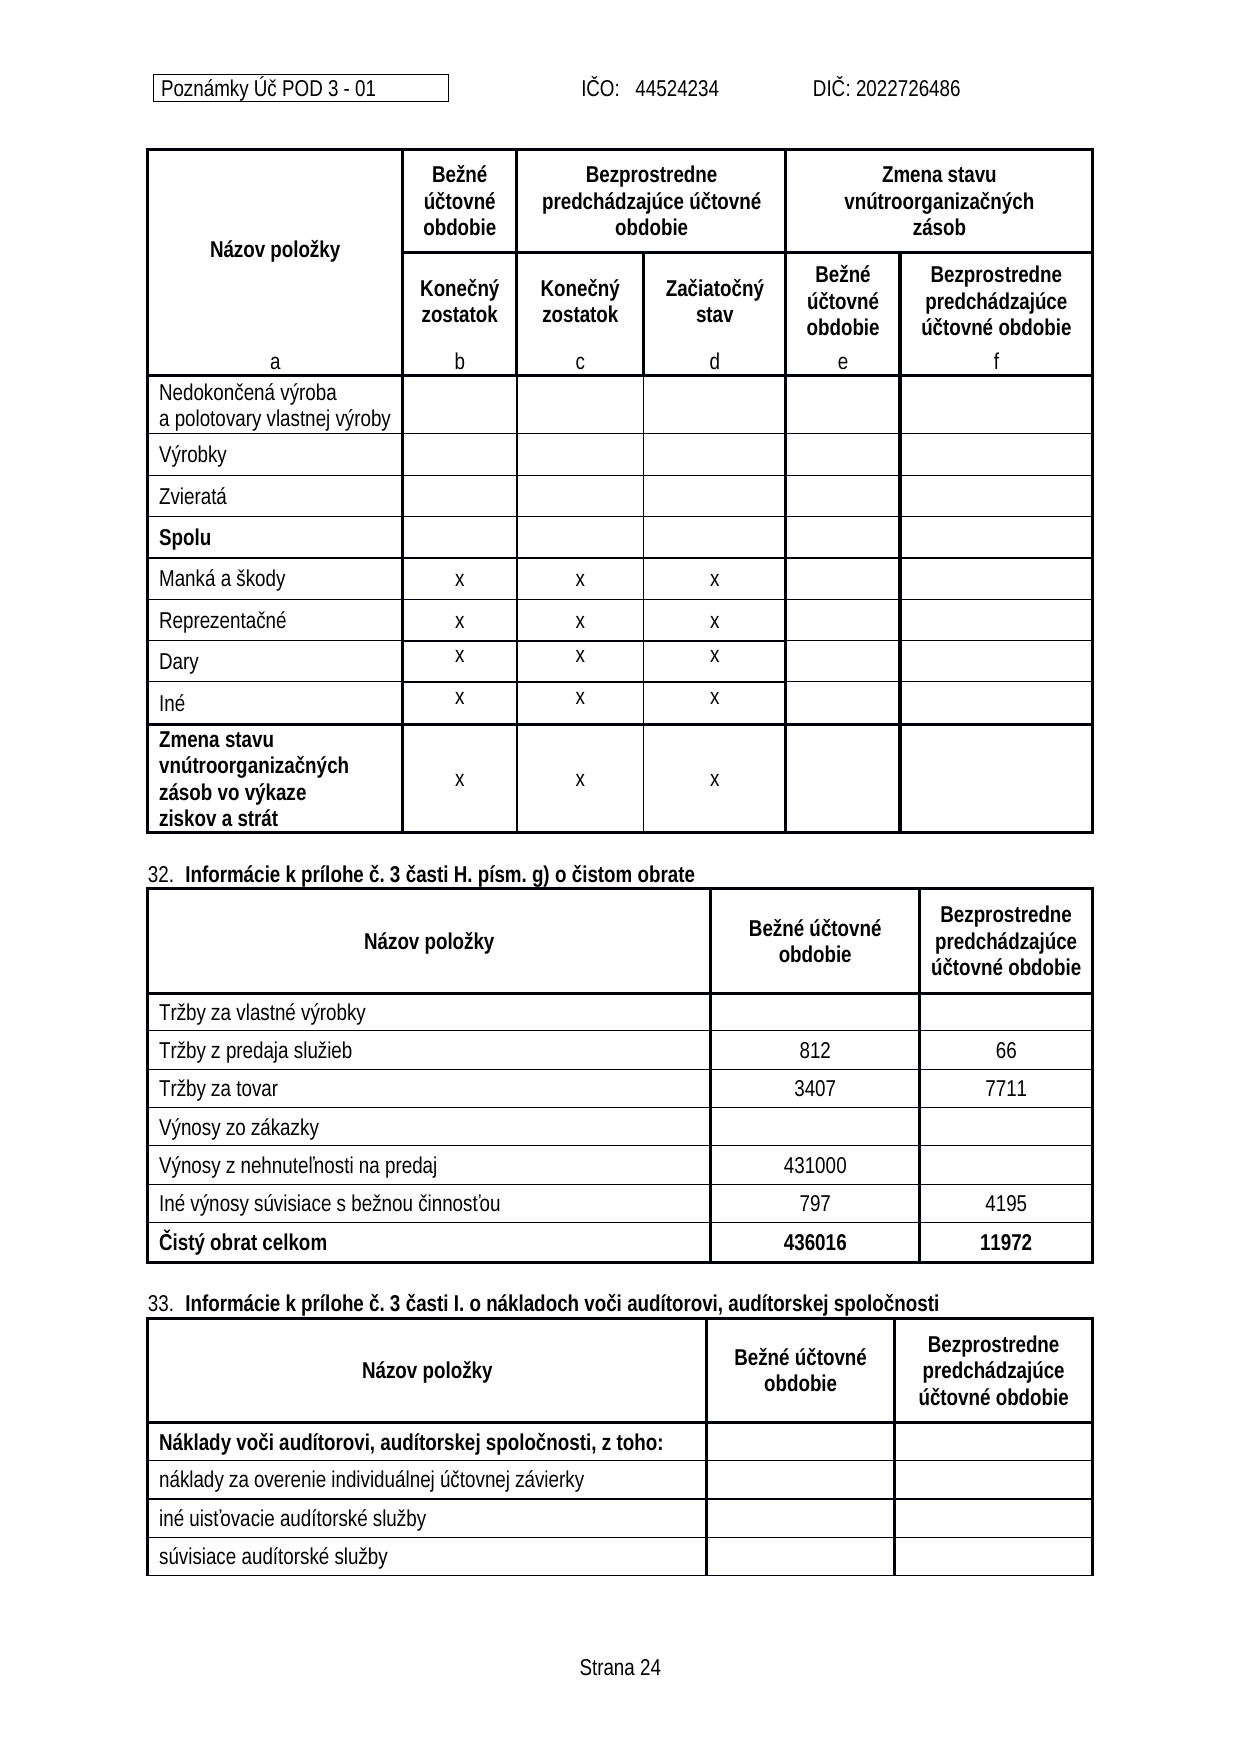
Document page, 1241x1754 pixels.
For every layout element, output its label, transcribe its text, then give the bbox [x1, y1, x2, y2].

table_cell [921, 995, 1091, 1030]
table_cell Zmena stavu vnútroorganizačných zásob vo výkaze ziskov a strát [149, 726, 401, 831]
table_header Bežné účtovné obdobie [708, 1320, 893, 1421]
table_cell x [404, 683, 516, 723]
table_cell [404, 517, 516, 557]
table_cell Konečný zostatok [518, 254, 642, 348]
table_cell Iné [149, 682, 401, 723]
table_header Bezprostredne predchádzajúce účtovné obdobie [921, 890, 1091, 992]
table_header Bežné účtovné obdobie [404, 151, 515, 251]
table_cell [708, 1500, 893, 1537]
table_header Bežné účtovné obdobie [712, 890, 918, 992]
table_cell 797 [712, 1185, 918, 1222]
table_cell [787, 434, 898, 474]
table_cell x [404, 559, 516, 598]
table_cell Začiatočný stav [645, 254, 784, 348]
table_cell [787, 600, 898, 640]
table_header Zmena stavu vnútroorganizačných zásob [787, 151, 1091, 251]
table_cell [896, 1500, 1091, 1537]
table_cell [787, 559, 898, 598]
table_cell f [902, 348, 1091, 374]
table_cell Konečný zostatok [404, 254, 515, 348]
table_cell x [644, 726, 784, 831]
table_cell Nedokončená výroba a polotovary vlastnej výroby [149, 377, 401, 433]
table_cell Tržby za tovar [149, 1070, 709, 1107]
table_header Názov položky [149, 890, 709, 992]
table_header Názov položky [149, 151, 401, 348]
table_cell x [518, 726, 643, 831]
table_cell Tržby z predaja služieb [149, 1031, 709, 1068]
table_cell [404, 377, 516, 433]
table_cell [712, 1108, 918, 1145]
table_cell x [644, 559, 784, 598]
table_cell [644, 434, 784, 474]
table_cell [644, 517, 784, 557]
table_cell 3407 [712, 1070, 918, 1107]
table_cell [787, 641, 898, 681]
title Informácie k prílohe č. 3 časti I. o nákladoch voči audítorovi, audítorskej spoločnosti [148, 1290, 1092, 1317]
table_cell Výrobky [149, 434, 401, 474]
table_cell [644, 476, 784, 516]
table_cell x [644, 600, 784, 640]
table_cell 812 [712, 1031, 918, 1068]
table_cell [902, 600, 1091, 640]
table_cell náklady za overenie individuálnej účtovnej závierky [149, 1461, 705, 1498]
table_header Názov položky [149, 1320, 705, 1421]
table_cell x [518, 600, 643, 640]
table_cell d [645, 348, 784, 374]
table_cell [902, 682, 1091, 723]
table_cell Tržby za vlastné výrobky [149, 995, 709, 1030]
table_cell 4195 [921, 1185, 1091, 1222]
table_cell [921, 1146, 1091, 1184]
table_cell [896, 1461, 1091, 1498]
table_cell Náklady voči audítorovi, audítorskej spoločnosti, z toho: [149, 1424, 705, 1460]
table_cell b [404, 348, 515, 374]
table_cell x [518, 683, 643, 723]
table_cell 431000 [712, 1146, 918, 1184]
table_cell [644, 377, 784, 433]
table_cell [787, 377, 898, 433]
table_cell [787, 726, 898, 831]
table_cell [787, 682, 898, 723]
table_cell [787, 476, 898, 516]
title Informácie k prílohe č. 3 časti H. písm. g) o čistom obrate [148, 861, 1092, 887]
table_cell e [787, 348, 898, 374]
table_cell x [644, 642, 784, 681]
table_cell Manká a škody [149, 559, 401, 598]
table_cell [902, 641, 1091, 681]
table_cell Bežné účtovné obdobie [787, 254, 898, 348]
table_cell [902, 377, 1091, 433]
table_cell [712, 995, 918, 1030]
table_cell c [518, 348, 642, 374]
table_cell [708, 1424, 893, 1460]
table_cell x [404, 600, 516, 640]
table_cell Iné výnosy súvisiace s bežnou činnosťou [149, 1185, 709, 1222]
table_cell Zvieratá [149, 476, 401, 516]
table_cell Spolu [149, 517, 401, 557]
table_cell Dary [149, 641, 401, 681]
table_cell 436016 [712, 1223, 918, 1261]
table_cell [518, 434, 643, 474]
table_cell Výnosy z nehnuteľnosti na predaj [149, 1146, 709, 1184]
table_cell Čistý obrat celkom [149, 1223, 709, 1261]
table_cell Výnosy zo zákazky [149, 1108, 709, 1145]
table_cell 66 [921, 1031, 1091, 1068]
table_cell [902, 434, 1091, 474]
table_cell x [644, 683, 784, 723]
table_cell [902, 517, 1091, 557]
table_cell iné uisťovacie audítorské služby [149, 1500, 705, 1537]
table_cell súvisiace audítorské služby [149, 1538, 705, 1575]
table_cell 11972 [921, 1223, 1091, 1261]
table_cell [921, 1108, 1091, 1145]
table_cell a [149, 348, 401, 374]
table_cell x [404, 726, 516, 831]
table_cell [902, 726, 1091, 831]
table_cell [896, 1424, 1091, 1460]
table_cell [902, 476, 1091, 516]
table_header Bezprostredne predchádzajúce účtovné obdobie [518, 151, 784, 251]
table_cell [518, 476, 643, 516]
table_cell [404, 434, 516, 474]
table_cell [896, 1538, 1091, 1575]
table_cell 7711 [921, 1070, 1091, 1107]
table_header Bezprostredne predchádzajúce účtovné obdobie [896, 1320, 1091, 1421]
table_cell Bezprostredne predchádzajúce účtovné obdobie [902, 254, 1091, 348]
table_cell x [404, 642, 516, 681]
table_cell [708, 1538, 893, 1575]
table_cell [518, 377, 643, 433]
table_cell Reprezentačné [149, 600, 401, 640]
table_cell [708, 1461, 893, 1498]
table_cell x [518, 642, 643, 681]
table_cell x [518, 559, 643, 598]
table_cell [518, 517, 643, 557]
table_cell [404, 476, 516, 516]
table_cell [787, 517, 898, 557]
table_cell [902, 559, 1091, 598]
